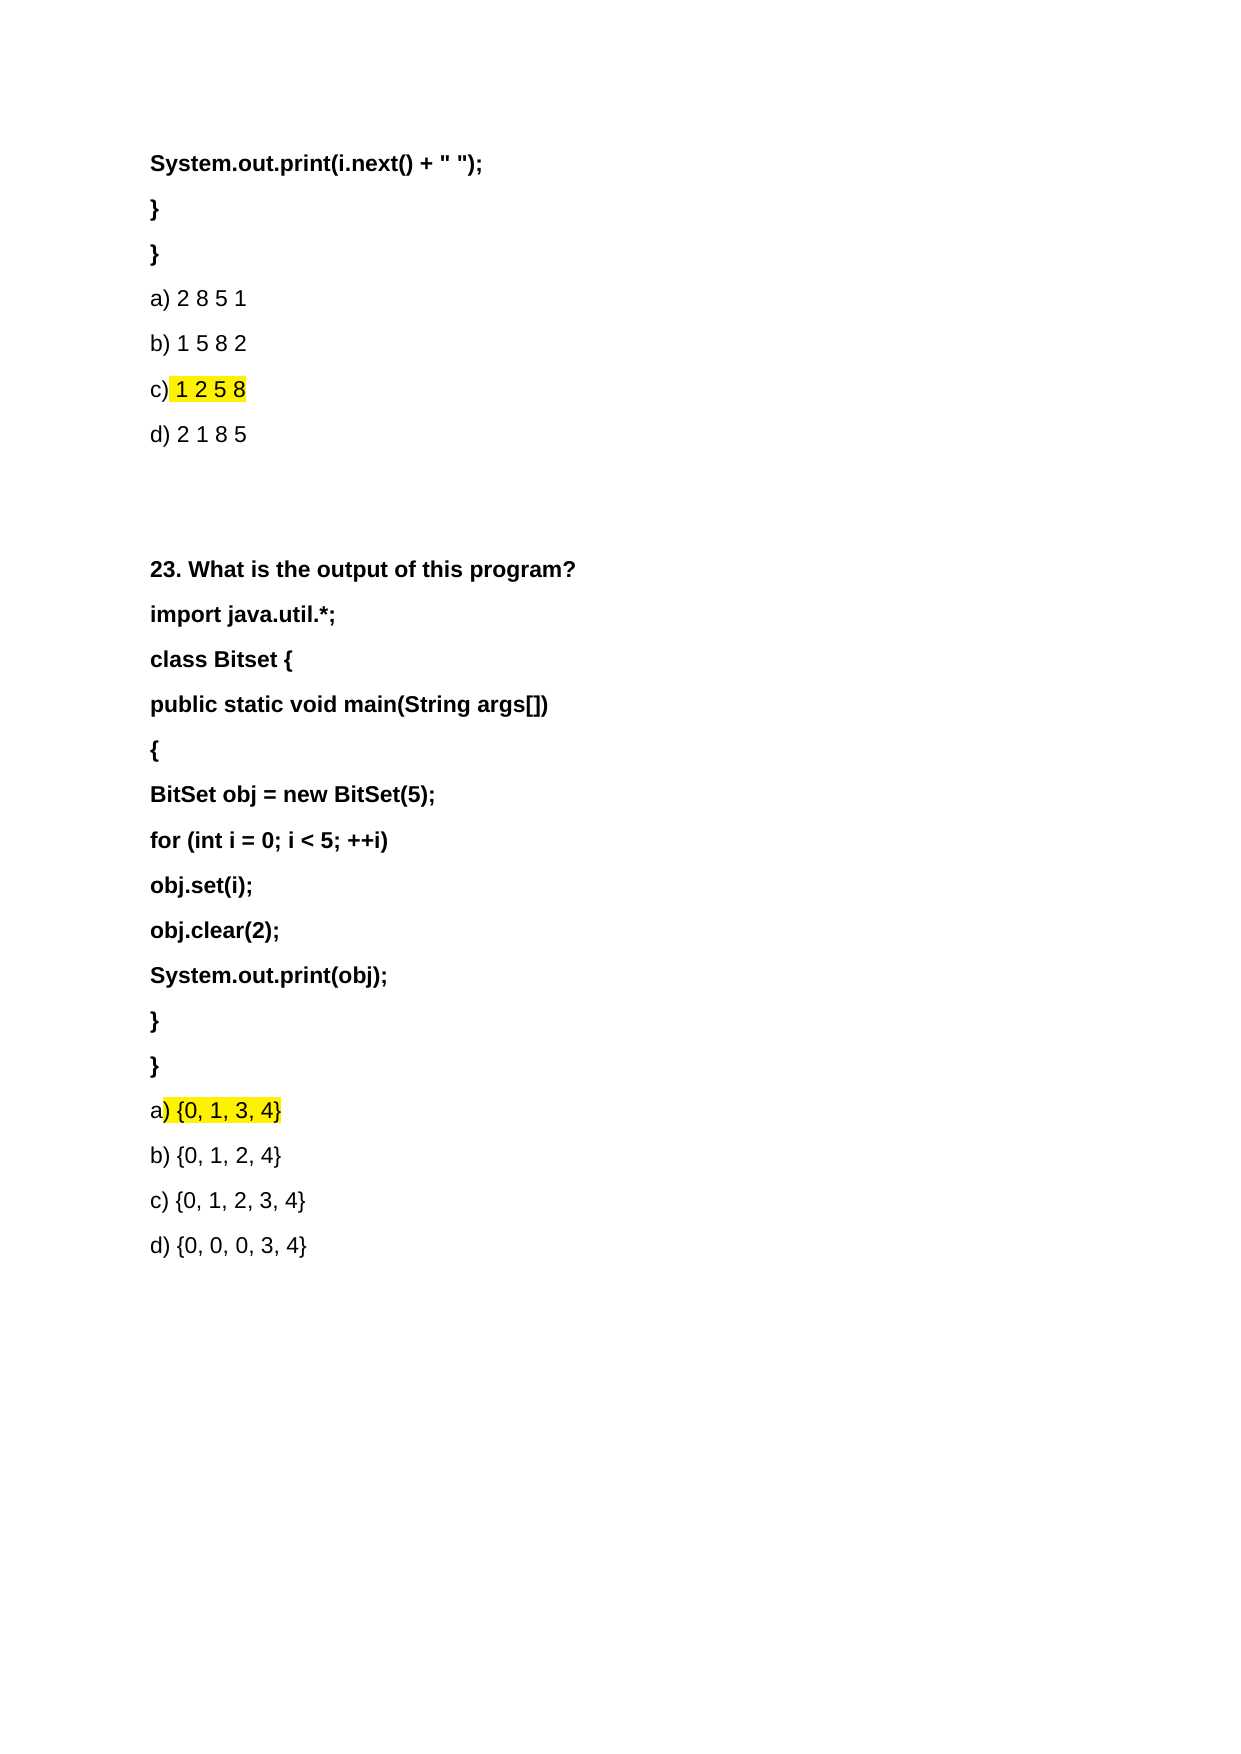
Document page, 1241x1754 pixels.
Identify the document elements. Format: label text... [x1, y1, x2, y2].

text obj.clear(2); [150, 917, 1090, 943]
text { [150, 736, 1090, 763]
text System.out.print(obj); [150, 962, 1090, 988]
text BitSet obj = new BitSet(5); [150, 781, 1090, 808]
text obj.set(i); [150, 872, 1090, 898]
text a) {0, 1, 3, 4} [150, 1097, 1090, 1123]
text public static void main(String args[]) [150, 691, 1090, 718]
text } [150, 240, 1090, 267]
text } [150, 195, 1090, 221]
text import java.util.*; [150, 601, 1090, 627]
text b) {0, 1, 2, 4} [150, 1142, 1090, 1169]
text b) 1 5 8 2 [150, 330, 1090, 357]
text c) 1 2 5 8 [150, 376, 1090, 402]
text class Bitset { [150, 646, 1090, 672]
text } [150, 1052, 1090, 1078]
text for (int i = 0; i < 5; ++i) [150, 827, 1090, 853]
text c) {0, 1, 2, 3, 4} [150, 1187, 1090, 1214]
text a) 2 8 5 1 [150, 285, 1090, 312]
text 23. What is the output of this program? [150, 556, 1090, 582]
text d) 2 1 8 5 [150, 421, 1090, 447]
text } [150, 1007, 1090, 1033]
text System.out.print(i.next() + " "); [150, 150, 1090, 176]
text d) {0, 0, 0, 3, 4} [150, 1232, 1090, 1259]
